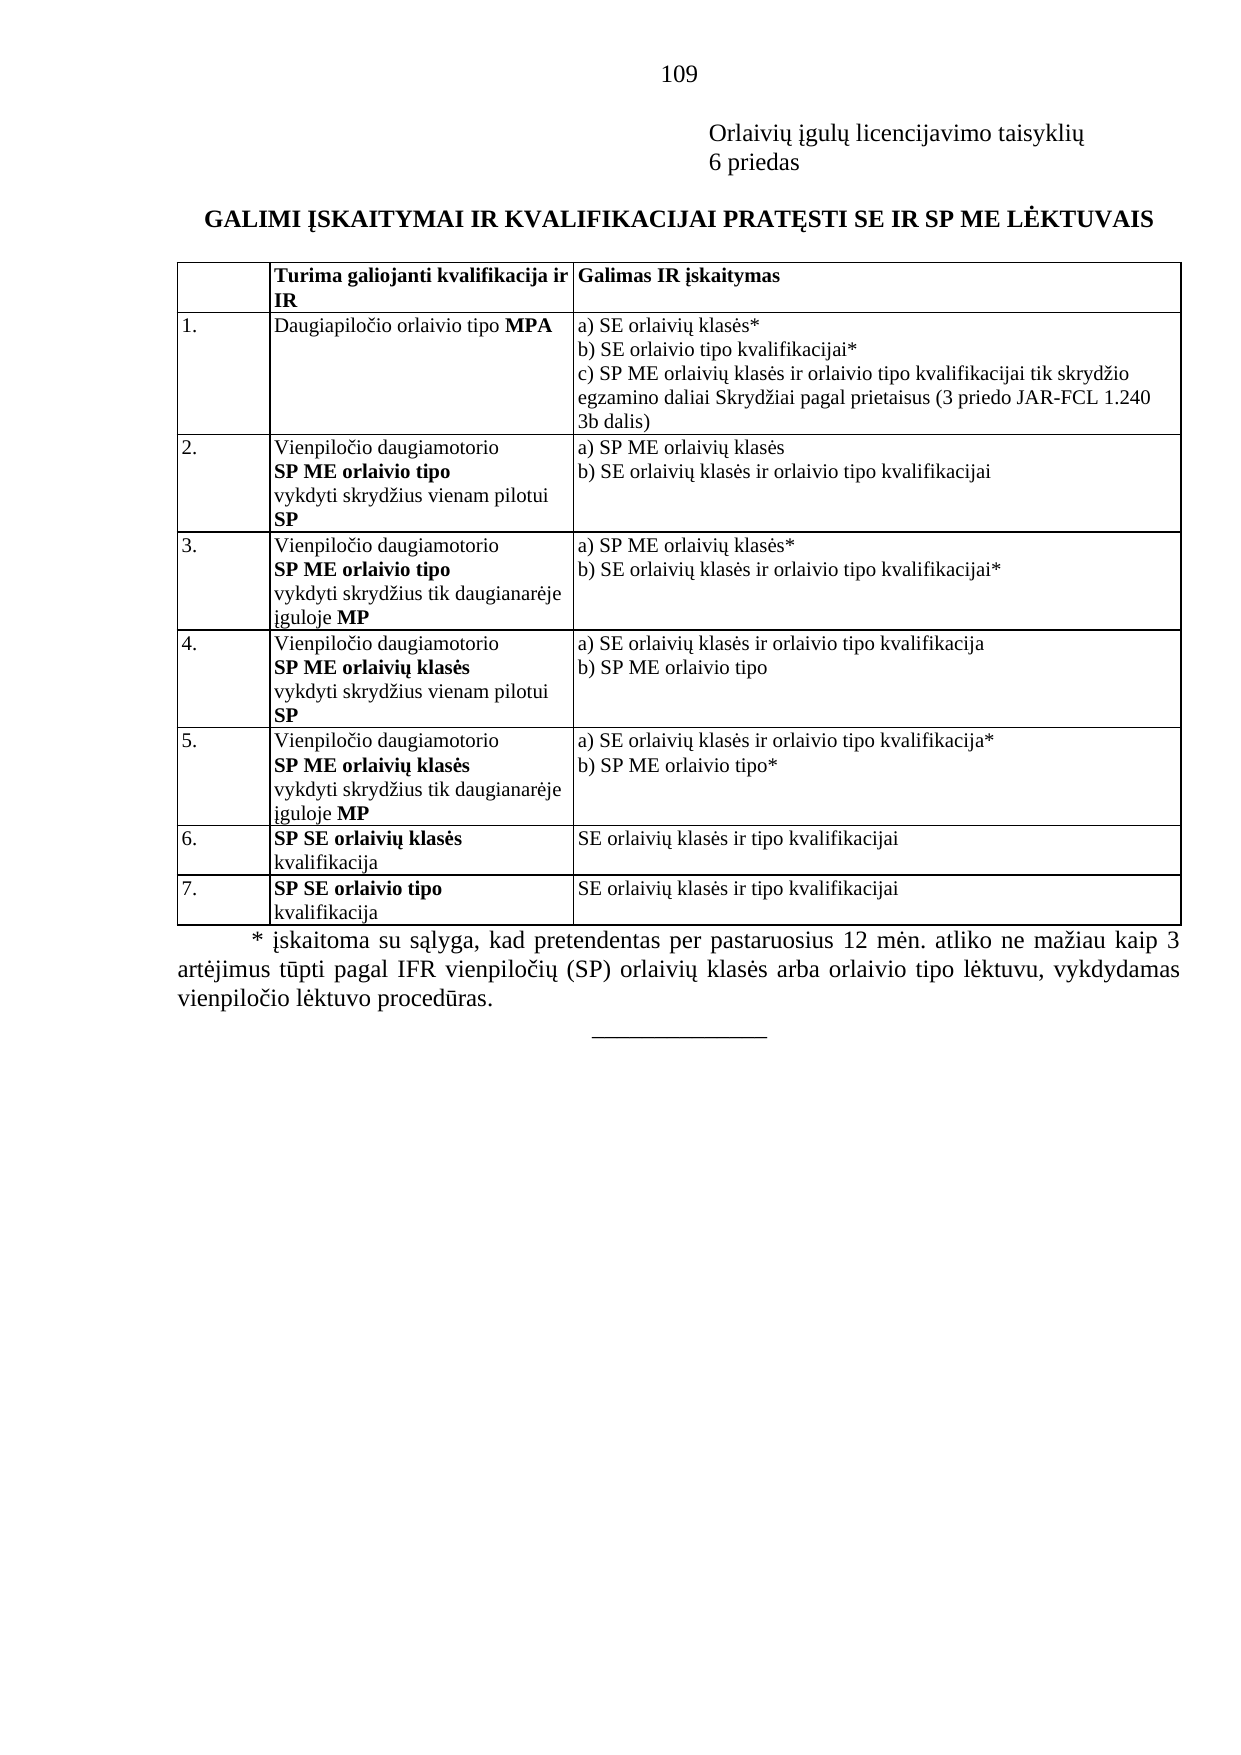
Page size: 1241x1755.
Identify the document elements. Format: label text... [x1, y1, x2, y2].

table_cell 3. [178, 533, 269, 629]
table_cell Daugiapiločio orlaivio tipo MPA [271, 313, 573, 433]
table_cell 4. [178, 631, 269, 727]
table_header Galimas IR įskaitymas [574, 263, 1180, 312]
table_cell a) SE orlaivių klasės ir orlaivio tipo kvalifikacija* b) SP ME orlaivio tipo* [574, 728, 1180, 825]
text * įskaitoma su sąlyga, kad pretendentas per pastaruosius 12 mėn. atliko ne mažiau kaip 3 artėjimus tūpti pagal IFR vienpiločių (SP) orlaivių klasės arba orlaivio tipo lėktuvu, vykdydamas vienpiločio lėktuvo procedūras. [177, 926, 1181, 1012]
table_cell a) SP ME orlaivių klasės* b) SE orlaivių klasės ir orlaivio tipo kvalifikacijai* [574, 533, 1180, 629]
table_cell SE orlaivių klasės ir tipo kvalifikacijai [574, 826, 1180, 874]
table_header [178, 263, 269, 312]
table_cell 1. [178, 313, 269, 433]
text ______________ [177, 1012, 1181, 1041]
table_cell SE orlaivių klasės ir tipo kvalifikacijai [574, 876, 1180, 924]
table_cell 7. [178, 876, 269, 924]
table_cell 5. [178, 728, 269, 825]
table_cell a) SE orlaivių klasės ir orlaivio tipo kvalifikacija b) SP ME orlaivio tipo [574, 631, 1180, 727]
text Galimi įskaitymai IR kvalifikacijai pratęsti SE ir SP ME lėktuvais [177, 204, 1181, 233]
table_cell 2. [178, 435, 269, 531]
text 6 priedas [177, 147, 1181, 176]
table_cell a) SP ME orlaivių klasės b) SE orlaivių klasės ir orlaivio tipo kvalifikacijai [574, 435, 1180, 531]
text Orlaivių įgulų licencijavimo taisyklių [177, 118, 1181, 147]
table_cell 6. [178, 826, 269, 874]
